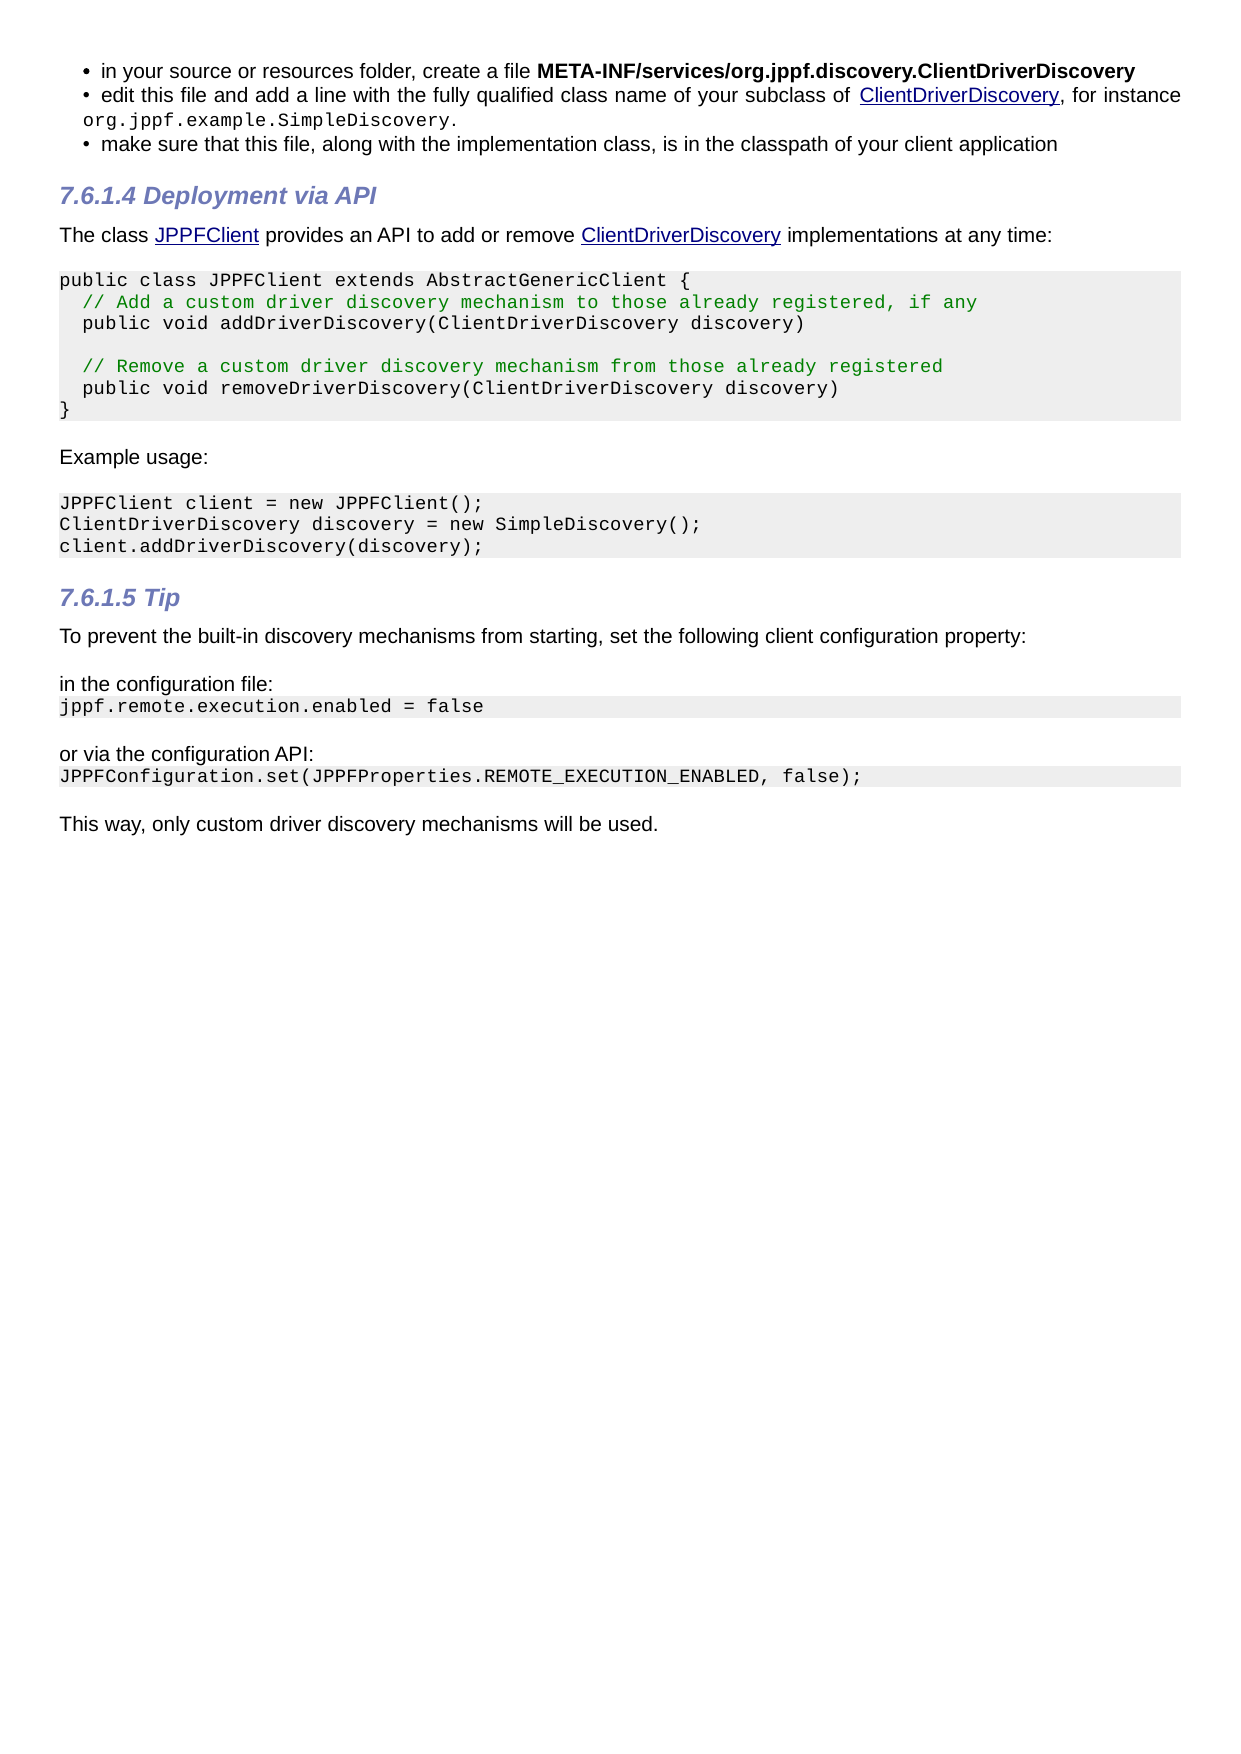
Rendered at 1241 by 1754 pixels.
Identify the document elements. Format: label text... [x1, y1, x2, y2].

text in the configuration file: [59, 672, 1181, 696]
text JPPFConfiguration.set(JPPFProperties.REMOTE_EXECUTION_ENABLED, false); [59, 766, 1181, 787]
text This way, only custom driver discovery mechanisms will be used. [59, 811, 1181, 836]
subtitle Deployment via API [59, 181, 1181, 210]
text // Add a custom driver discovery mechanism to those already registered, if any [59, 292, 1181, 314]
text } [59, 399, 1181, 421]
text public void addDriverDiscovery(ClientDriverDiscovery discovery) [59, 314, 1181, 335]
text ClientDriverDiscovery discovery = new SimpleDiscovery(); [59, 515, 1181, 536]
text or via the configuration API: [59, 742, 1181, 766]
text JPPFClient client = new JPPFClient(); [59, 493, 1181, 515]
text client.addDriverDiscovery(discovery); [59, 536, 1181, 558]
text // Remove a custom driver discovery mechanism from those already registered [59, 357, 1181, 378]
subtitle Tip [59, 583, 1181, 612]
text public void removeDriverDiscovery(ClientDriverDiscovery discovery) [59, 378, 1181, 399]
text Example usage: [59, 445, 1181, 469]
list in your source or resources folder, create a file META-INF/services/org.jppf.discovery.ClientDriverDiscovery [83, 59, 1181, 83]
text The class JPPFClient provides an API to add or remove ClientDriverDiscovery implementations at any time: [59, 223, 1181, 247]
text jppf.remote.execution.enabled = false [59, 696, 1181, 718]
text To prevent the built-in discovery mechanisms from starting, set the following client configuration property: [59, 624, 1181, 648]
text public class JPPFClient extends AbstractGenericClient { [59, 271, 1181, 292]
list make sure that this file, along with the implementation class, is in the classpath of your client application [83, 132, 1181, 156]
list edit this file and add a line with the fully qualified class name of your subclass of ClientDriverDiscovery, for instance org.jppf.example.SimpleDiscovery. [83, 83, 1181, 132]
